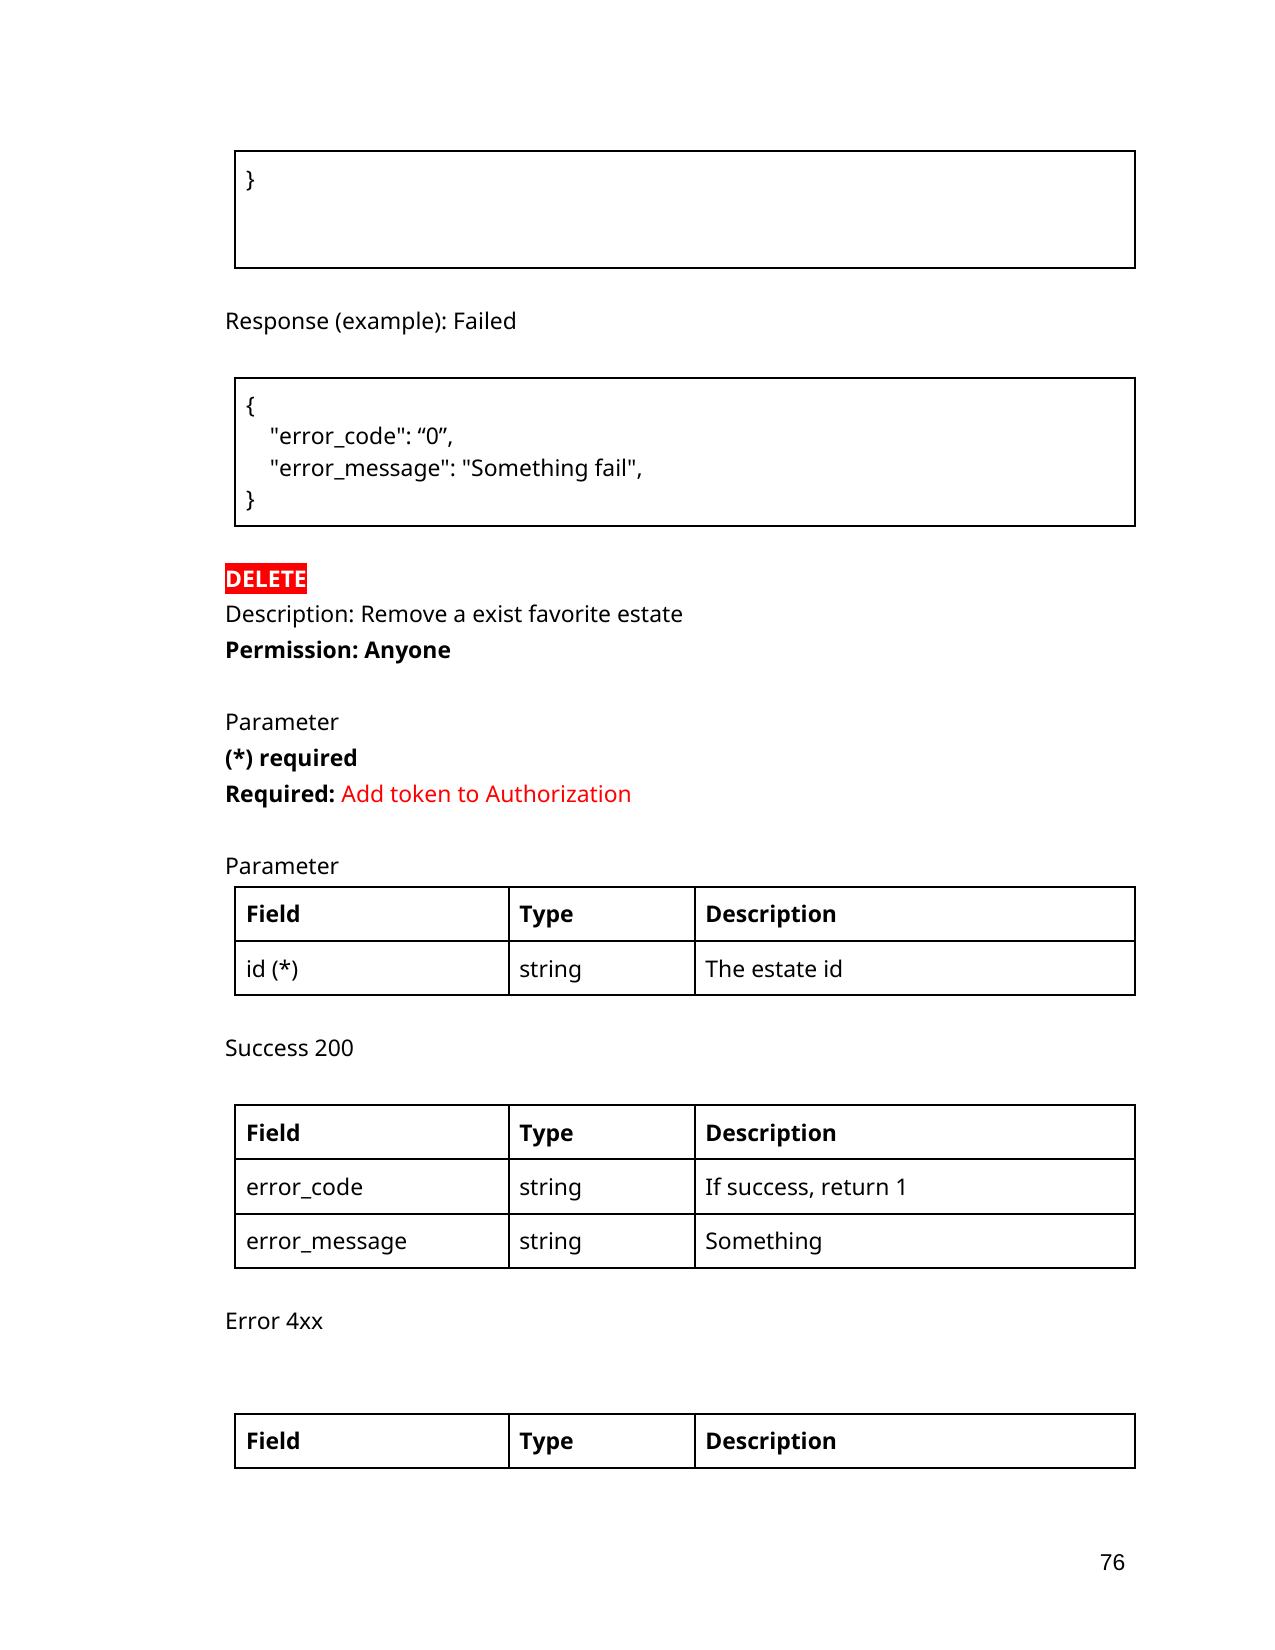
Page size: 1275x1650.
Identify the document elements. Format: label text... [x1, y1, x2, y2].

text Parameter [225, 706, 1125, 737]
text Error 4xx [225, 1305, 1125, 1336]
table_cell If success, return 1 [696, 1160, 1134, 1212]
text Description: Remove a exist favorite estate [225, 598, 1125, 630]
text (*) required [225, 742, 1125, 773]
table_cell id (*) [236, 942, 508, 994]
table_header Field [236, 1415, 508, 1467]
table_cell string [510, 1160, 694, 1212]
table_header Description [696, 888, 1134, 940]
text Parameter [225, 850, 1125, 881]
table_header Type [510, 888, 694, 940]
table_header Field [236, 1106, 508, 1158]
table_cell error_code [236, 1160, 508, 1212]
table_header } [236, 152, 1134, 267]
table_header { "error_code": “0”, "error_message": "Something fail", } [236, 379, 1134, 524]
table_header Description [696, 1106, 1134, 1158]
table_cell The estate id [696, 942, 1134, 994]
text Success 200 [225, 1032, 1125, 1063]
table_cell string [510, 1215, 694, 1267]
text DELETE [150, 562, 1125, 594]
table_header Description [696, 1415, 1134, 1467]
text Response (example): Failed [225, 305, 1125, 336]
table_cell error_message [236, 1215, 508, 1267]
table_cell string [510, 942, 694, 994]
table_header Type [510, 1106, 694, 1158]
text Permission: Anyone [225, 634, 1125, 666]
table_header Type [510, 1415, 694, 1467]
table_cell Something [696, 1215, 1134, 1267]
text Required: Add token to Authorization [225, 778, 1125, 809]
table_header Field [236, 888, 508, 940]
